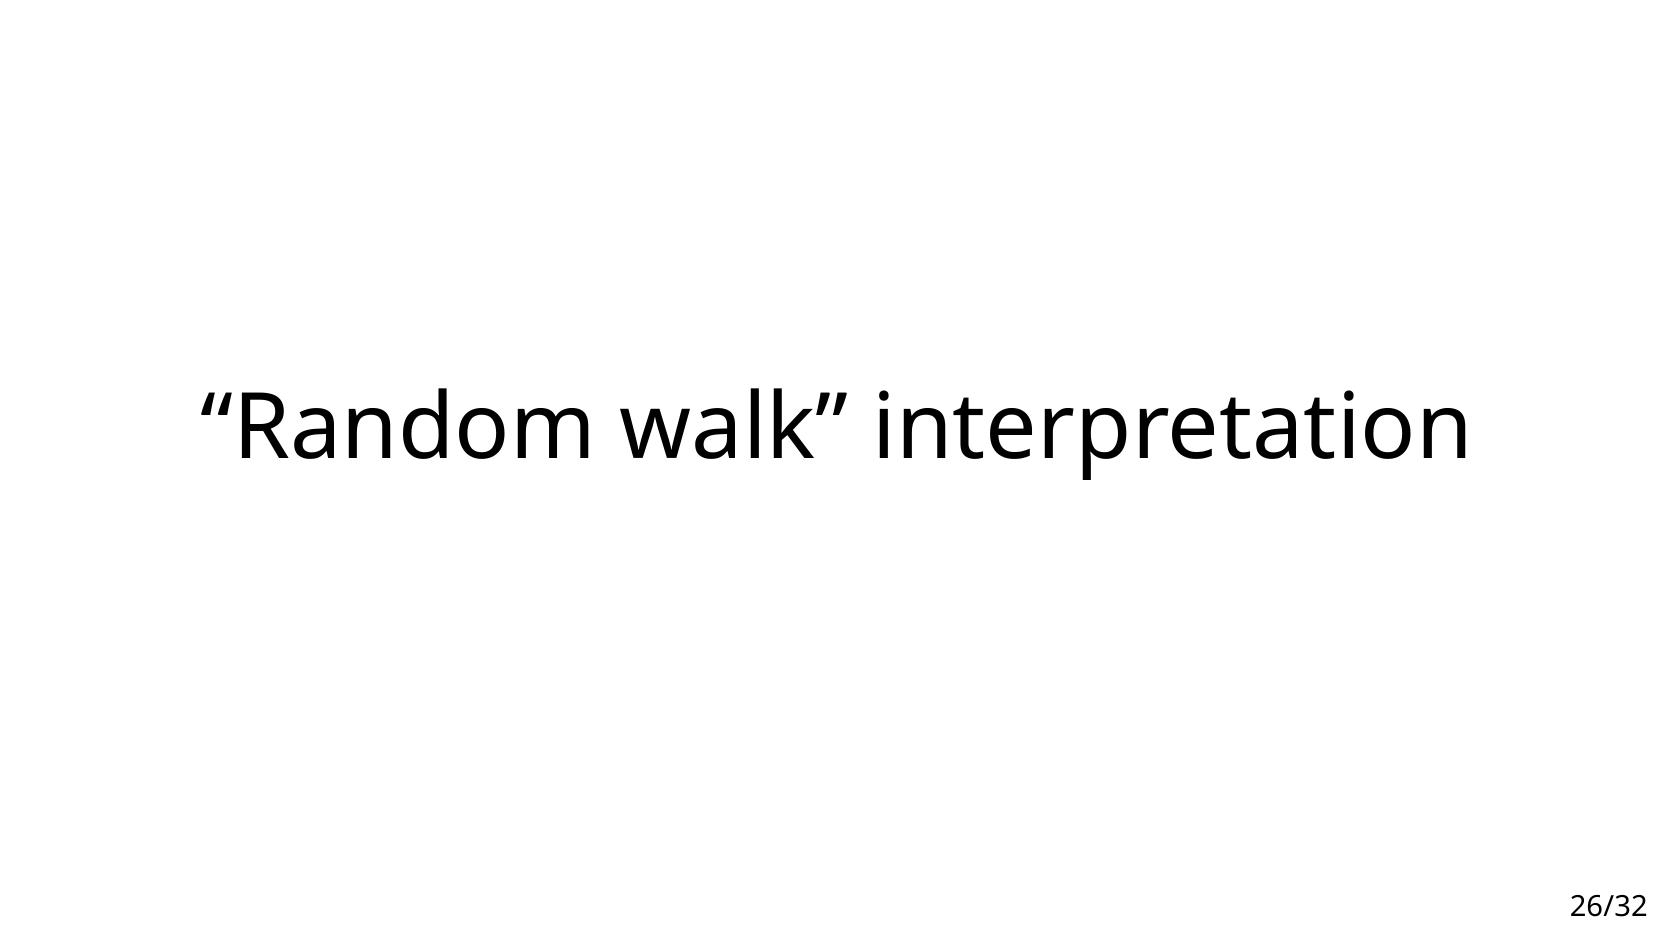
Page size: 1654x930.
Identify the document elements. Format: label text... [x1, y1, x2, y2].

title “Random walk” interpretation [93, 344, 1582, 501]
